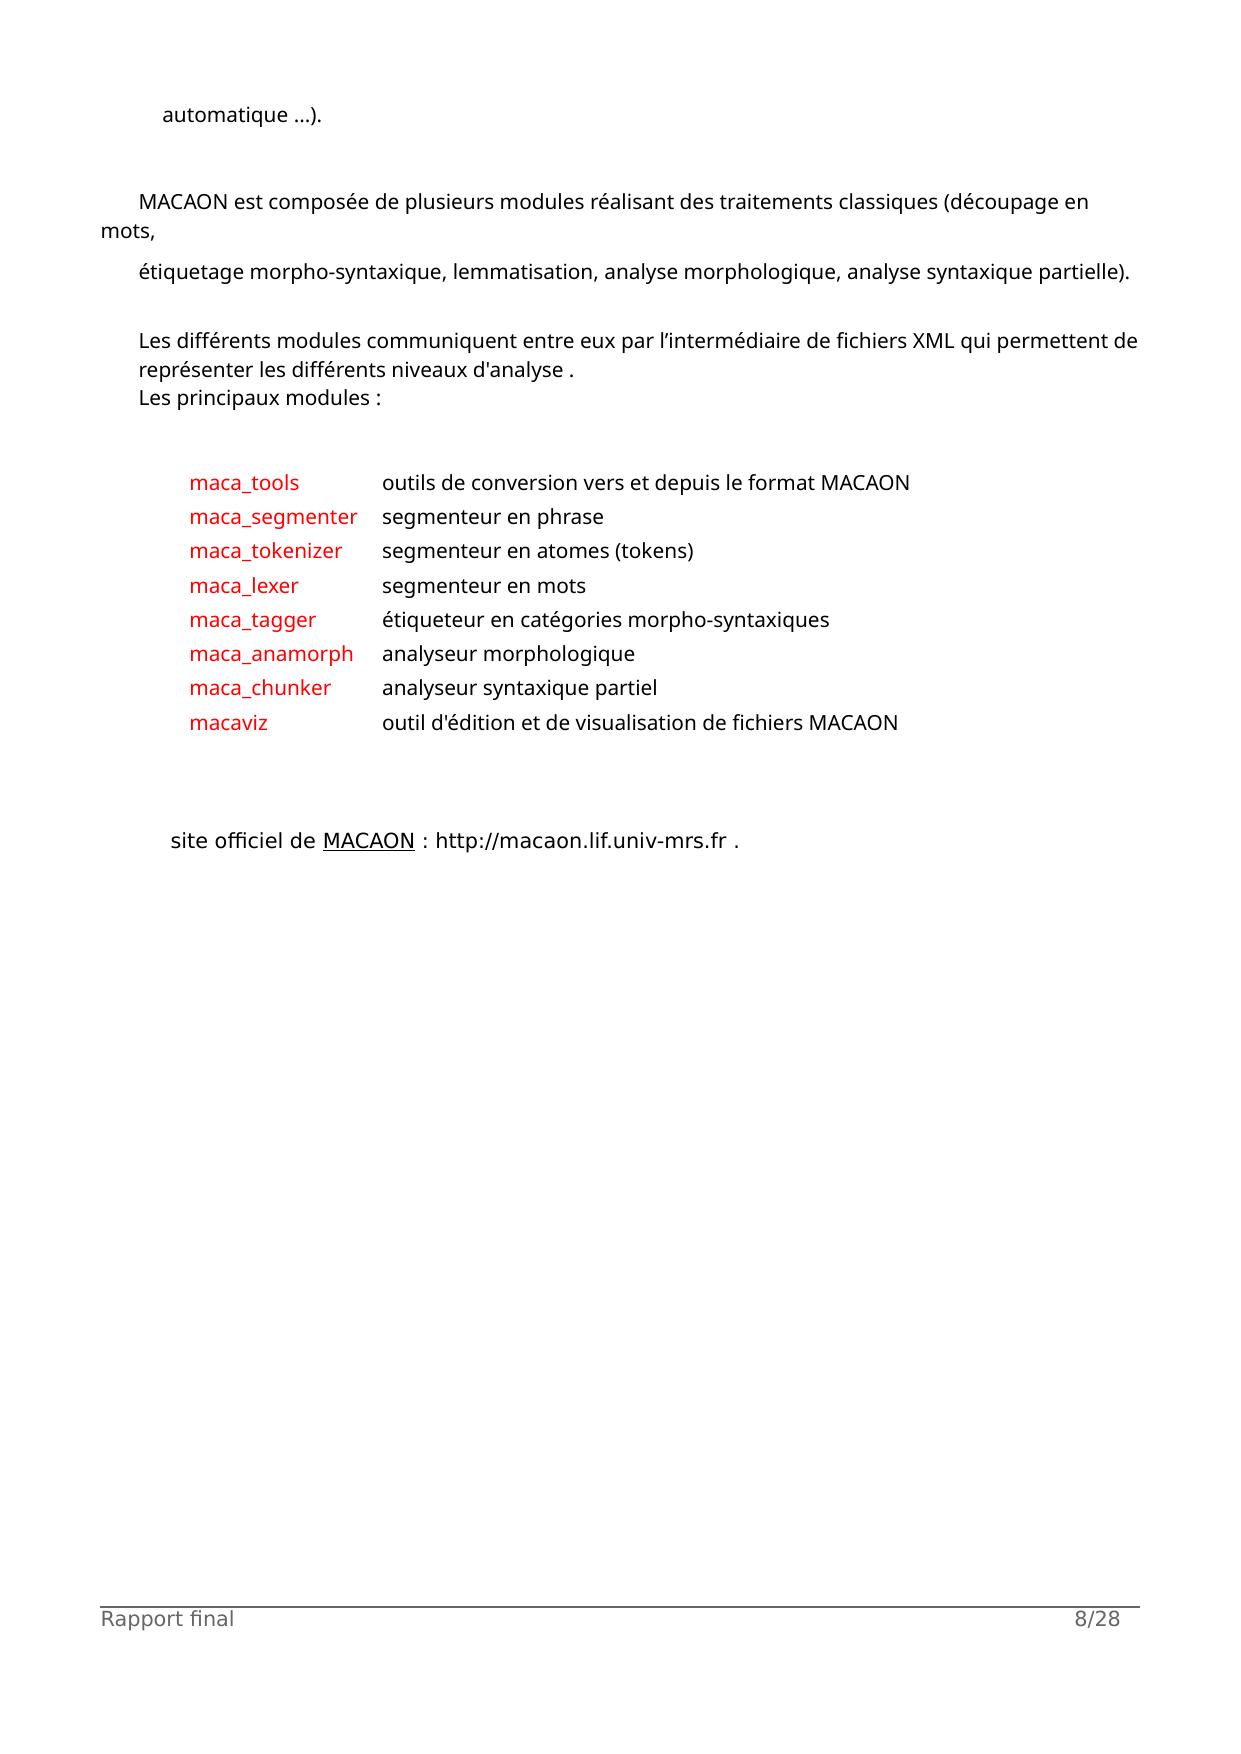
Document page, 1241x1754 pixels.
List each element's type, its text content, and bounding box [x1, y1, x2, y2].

text représenter les différents niveaux d'analyse . [100, 355, 1140, 383]
table_cell outil d'édition et de visualisation de fichiers MACAON [379, 705, 973, 739]
table_cell maca_anamorph [186, 636, 379, 671]
table_cell étiqueteur en catégories morpho-syntaxiques [379, 602, 973, 636]
table_cell maca_tagger [186, 602, 379, 636]
table_cell maca_lexer [186, 568, 379, 602]
table_cell segmenteur en atomes (tokens) [379, 534, 973, 568]
table_cell segmenteur en phrase [379, 499, 973, 533]
table_cell segmenteur en mots [379, 568, 973, 602]
table_cell analyseur syntaxique partiel [379, 671, 973, 705]
text site officiel de MACAON : http://macaon.lif.univ-mrs.fr . [124, 829, 1116, 853]
text automatique ...). [124, 100, 1116, 129]
table_header maca_tools [186, 465, 379, 499]
text Les différents modules communiquent entre eux par l’intermédiaire de fichiers XML qui permettent de [100, 326, 1140, 355]
text MACAON est composée de plusieurs modules réalisant des traitements classiques (découpage en mots, [100, 187, 1140, 244]
table_cell maca_segmenter [186, 499, 379, 533]
text étiquetage morpho-syntaxique, lemmatisation, analyse morphologique, analyse syntaxique partielle). [100, 257, 1140, 285]
table_cell maca_tokenizer [186, 534, 379, 568]
text Les principaux modules : [100, 383, 1140, 412]
table_header outils de conversion vers et depuis le format MACAON [379, 465, 973, 499]
table_cell maca_chunker [186, 671, 379, 705]
table_cell macaviz [186, 705, 379, 739]
table_cell analyseur morphologique [379, 636, 973, 671]
